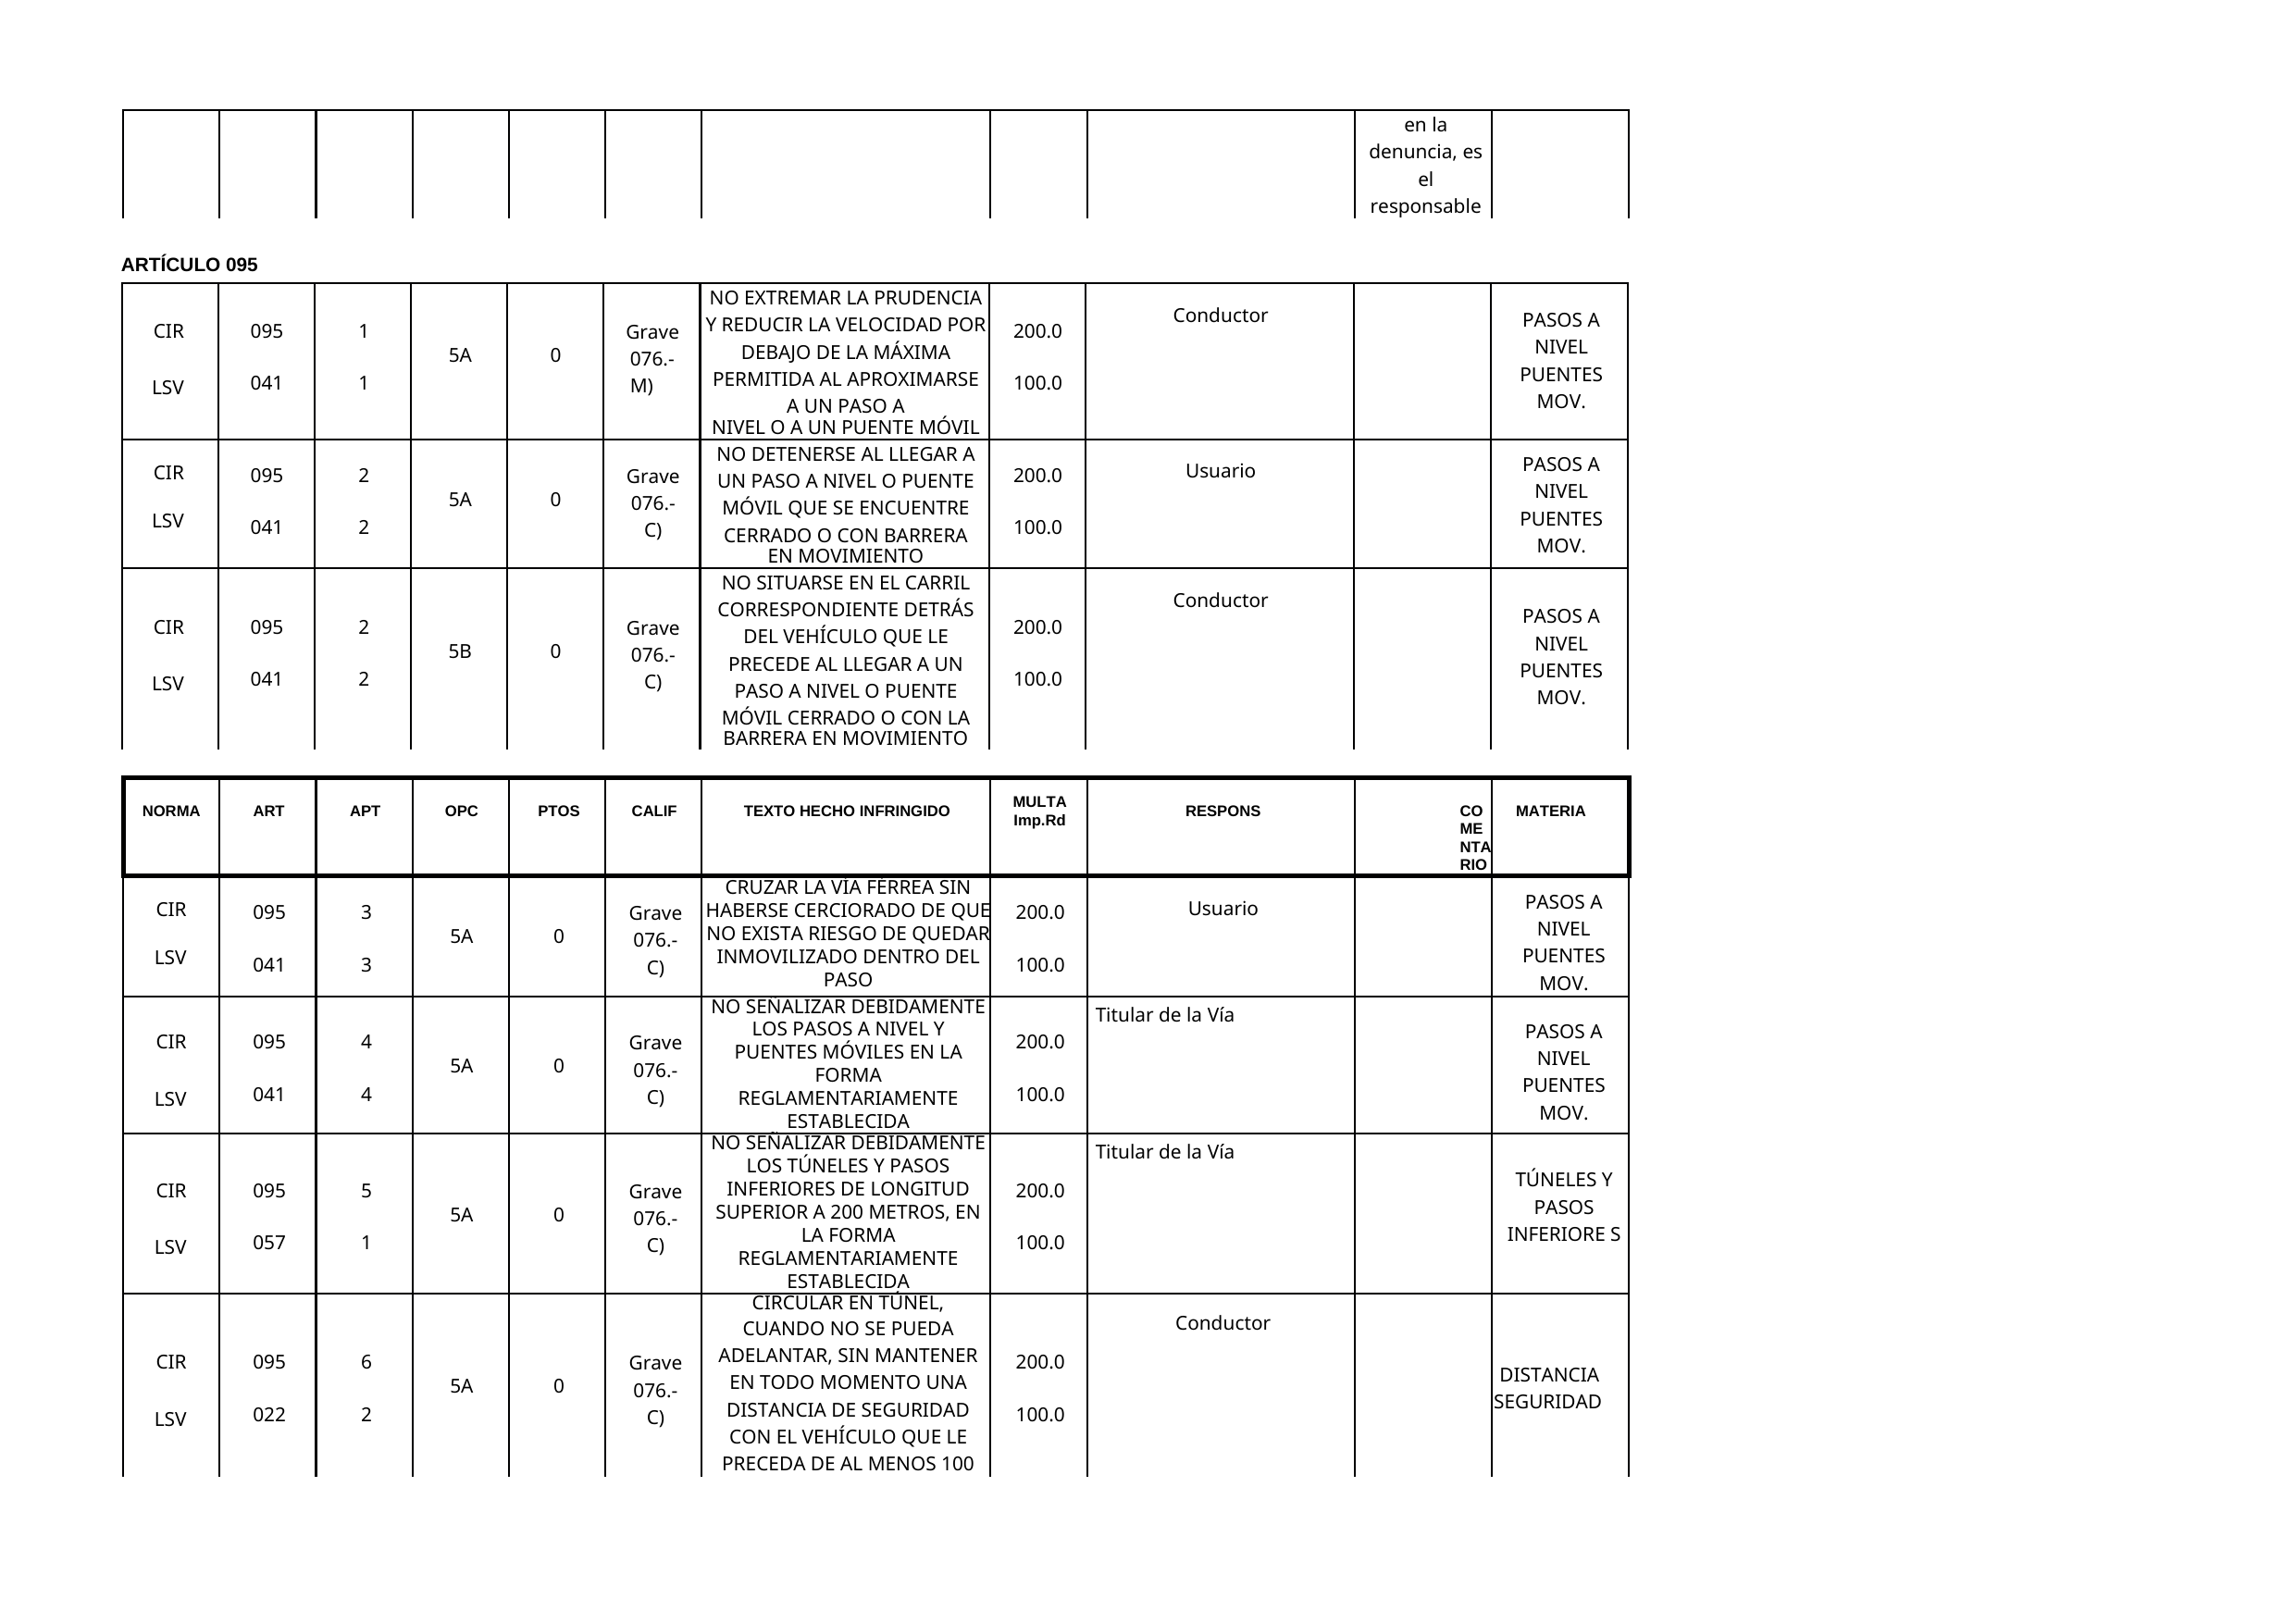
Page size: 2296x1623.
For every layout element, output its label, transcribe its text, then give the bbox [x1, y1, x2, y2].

table_cell Grave 076.- C) [606, 1134, 701, 1293]
table_header PTOS [510, 780, 604, 873]
table_cell CIR LSV [124, 1295, 218, 1477]
table_cell Usuario [1086, 440, 1353, 567]
table_cell Titular de la Vía [1088, 997, 1354, 1133]
table_cell 200.0 100.0 [991, 1134, 1086, 1293]
table_cell 0 [510, 1134, 604, 1293]
table_cell 5A [414, 1295, 508, 1477]
table_cell PASOS A NIVEL PUENTES MOV. [1493, 878, 1628, 996]
table_cell [1356, 1134, 1491, 1293]
table_cell DISTANCIA SEGURIDAD [1493, 1295, 1628, 1477]
table_cell PASOS A NIVEL PUENTES MOV. [1492, 569, 1627, 750]
table_cell PASOS A NIVEL PUENTES MOV. [1493, 997, 1628, 1133]
table_cell Conductor [1086, 569, 1353, 750]
table_cell 095 057 [220, 1134, 315, 1293]
table_cell 200.0 100.0 [991, 878, 1086, 996]
table_cell Grave 076.- C) [604, 569, 699, 750]
table_header APT [317, 780, 412, 873]
table_cell [702, 111, 989, 218]
table_header PASOS A NIVEL PUENTES MOV. [1492, 284, 1627, 439]
table_cell 5A [414, 997, 508, 1133]
table_cell [1088, 111, 1354, 218]
table_cell 0 [508, 569, 602, 750]
table_cell [606, 111, 701, 218]
table_header 0 [508, 284, 602, 439]
table_cell 095 041 [220, 997, 315, 1133]
table_cell [124, 111, 218, 218]
table_cell 4 4 [317, 997, 412, 1133]
table_cell 200.0 100.0 [991, 1295, 1086, 1477]
table_header COMENTARIO [1356, 780, 1491, 873]
table_header CIR LSV [123, 284, 217, 439]
table_cell [1356, 878, 1491, 996]
table_header TEXTO HECHO INFRINGIDO [702, 780, 989, 873]
table_cell [1493, 111, 1628, 218]
table_cell Titular de la Vía [1088, 1134, 1354, 1293]
table_cell TÚNELES Y PASOS INFERIORE S [1493, 1134, 1628, 1293]
table_header NO EXTREMAR LA PRUDENCIA Y REDUCIR LA VELOCIDAD POR DEBAJO DE LA MÁXIMA PERMITIDA AL APROXIMARSE A UN PASO A NIVEL O A UN PUENTE MÓVIL [701, 284, 988, 439]
table_cell CIR LSV [123, 440, 217, 567]
table_cell 5 1 [317, 1134, 412, 1293]
table_cell CIRCULAR EN TÚNEL, CUANDO NO SE PUEDA ADELANTAR, SIN MANTENER EN TODO MOMENTO UNA DISTANCIA DE SEGURIDAD CON EL VEHÍCULO QUE LE PRECEDA DE AL MENOS 100 [702, 1295, 989, 1477]
table_cell 5A [414, 878, 508, 996]
table_cell 0 [510, 1295, 604, 1477]
table_cell Grave 076.- C) [606, 1295, 701, 1477]
table_cell Usuario [1088, 878, 1354, 996]
table_cell NO SEÑALIZAR DEBIDAMENTE LOS PASOS A NIVEL Y PUENTES MÓVILES EN LA FORMA REGLAMENTARIAMENTE ESTABLECIDA [702, 997, 989, 1133]
table_cell 0 [508, 440, 602, 567]
table_cell [1355, 440, 1490, 567]
table_cell CRUZAR LA VÍA FÉRREA SIN HABERSE CERCIORADO DE QUE NO EXISTA RIESGO DE QUEDAR INMOVILIZADO DENTRO DEL PASO [702, 878, 989, 996]
table_header OPC [414, 780, 508, 873]
table_cell PASOS A NIVEL PUENTES MOV. [1492, 440, 1627, 567]
table_cell en la denuncia, es el responsable [1356, 111, 1491, 218]
table_cell Grave 076.- C) [604, 440, 699, 567]
table_cell 3 3 [317, 878, 412, 996]
table_cell [510, 111, 604, 218]
table_cell CIR LSV [124, 997, 218, 1133]
table_cell Grave 076.- C) [606, 997, 701, 1133]
table_cell 200.0 100.0 [990, 440, 1085, 567]
table_cell [1356, 997, 1491, 1133]
table_cell [317, 111, 412, 218]
table_cell 5A [412, 440, 506, 567]
table_cell [1355, 569, 1490, 750]
table_cell [991, 111, 1086, 218]
table_header MATERIA [1493, 780, 1627, 873]
table_header MULTA Imp.Rd [991, 780, 1086, 873]
table_cell [414, 111, 508, 218]
table_cell CIR LSV [124, 1134, 218, 1293]
table_cell NO DETENERSE AL LLEGAR A UN PASO A NIVEL O PUENTE MÓVIL QUE SE ENCUENTRE CERRADO O CON BARRERA EN MOVIMIENTO [701, 440, 988, 567]
table_cell 200.0 100.0 [990, 569, 1085, 750]
table_cell 095 022 [220, 1295, 315, 1477]
table_header 5A [412, 284, 506, 439]
table_header Grave 076.- M) [604, 284, 699, 439]
table_cell 095 041 [220, 878, 315, 996]
table_cell [220, 111, 315, 218]
table_cell NO SITUARSE EN EL CARRIL CORRESPONDIENTE DETRÁS DEL VEHÍCULO QUE LE PRECEDE AL LLEGAR A UN PASO A NIVEL O PUENTE MÓVIL CERRADO O CON LA BARRERA EN MOVIMIENTO [701, 569, 988, 750]
table_cell 095 041 [219, 569, 314, 750]
table_cell 2 2 [316, 569, 410, 750]
table_cell 200.0 100.0 [991, 997, 1086, 1133]
table_cell Conductor [1088, 1295, 1354, 1477]
table_header 1 1 [316, 284, 410, 439]
table_header ART [220, 780, 315, 873]
table_cell Grave 076.- C) [606, 878, 701, 996]
table_cell [1356, 1295, 1491, 1477]
table_cell CIR LSV [123, 569, 217, 750]
table_header RESPONS [1088, 780, 1354, 873]
table_cell NO SEÑALIZAR DEBIDAMENTE LOS TÚNELES Y PASOS INFERIORES DE LONGITUD SUPERIOR A 200 METROS, EN LA FORMA REGLAMENTARIAMENTE ESTABLECIDA [702, 1134, 989, 1293]
table_header 095 041 [219, 284, 314, 439]
table_cell 2 2 [316, 440, 410, 567]
table_header CALIF [606, 780, 701, 873]
table_header 200.0 100.0 [990, 284, 1085, 439]
table_cell CIR LSV [124, 878, 218, 996]
table_cell 5A [414, 1134, 508, 1293]
text ARTÍCULO 095 [121, 254, 2186, 276]
table_header NORMA [126, 780, 218, 873]
table_cell 0 [510, 997, 604, 1133]
table_cell 095 041 [219, 440, 314, 567]
table_header Conductor [1086, 284, 1353, 439]
table_cell 5B [412, 569, 506, 750]
table_cell 6 2 [317, 1295, 412, 1477]
table_header [1355, 284, 1490, 439]
table_cell 0 [510, 878, 604, 996]
